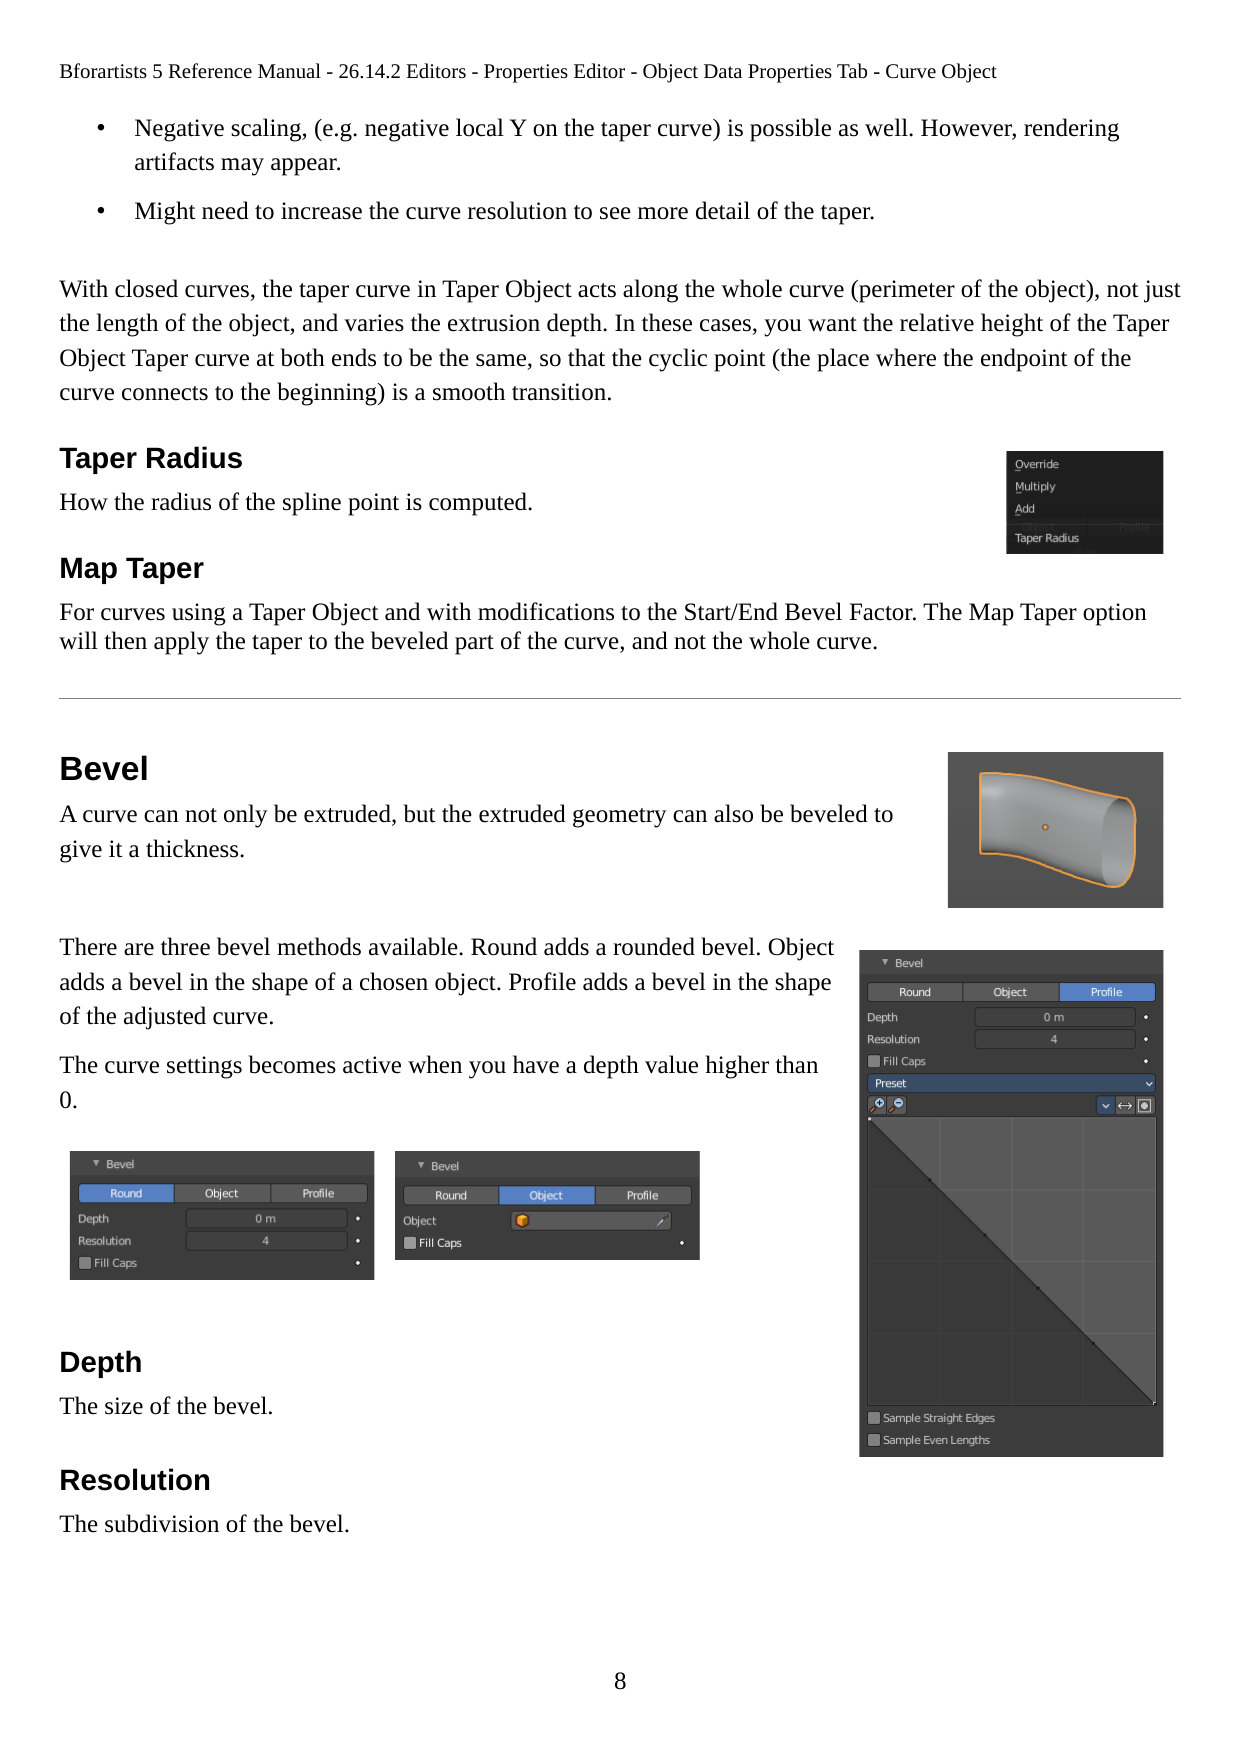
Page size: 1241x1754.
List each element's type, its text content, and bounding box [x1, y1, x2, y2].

subtitle [1164, 1344, 1181, 1378]
subtitle Bevel [59, 748, 1181, 787]
text A curve can not only be extruded, but the extruded geometry can also be beveled to give it a thickness. [59, 799, 947, 863]
text The size of the bevel. [59, 1391, 859, 1419]
picture [395, 1151, 700, 1260]
picture [1006, 451, 1164, 554]
subtitle Resolution [59, 1463, 1181, 1497]
picture [69, 1151, 375, 1280]
subtitle Map Taper [59, 551, 1181, 585]
text The curve settings becomes active when you have a depth value higher than 0. [59, 1050, 859, 1113]
subtitle Taper Radius [59, 441, 1181, 475]
picture [947, 752, 1164, 908]
text There are three bevel methods available. Round adds a rounded bevel. Object adds a bevel in the shape of a chosen object. Profile adds a bevel in the shape of the adjusted curve. [59, 932, 1181, 1030]
picture [859, 950, 1164, 1457]
list Might need to increase the curve resolution to see more detail of the taper. [97, 196, 1181, 225]
text The subdivision of the bevel. [59, 1509, 1181, 1538]
text With closed curves, the taper curve in Taper Object acts along the whole curve (perimeter of the object), not just the length of the object, and varies the extrusion depth. In these cases, you want the relative height of the Taper Object Taper curve at both ends to be the same, so that the cyclic point (the place where the endpoint of the curve connects to the beginning) is a smooth transition. [59, 274, 1181, 406]
text How the radius of the spline point is computed. [59, 487, 1006, 516]
text For curves using a Taper Object and with modifications to the Start/End Bevel Factor. The Map Taper option will then apply the taper to the beveled part of the curve, and not the whole curve. [59, 597, 1181, 655]
subtitle Depth [59, 1344, 859, 1378]
text [1164, 1391, 1181, 1419]
list Negative scaling, (e.g. negative local Y on the taper curve) is possible as well. However, rendering artifacts may appear. [97, 113, 1181, 176]
